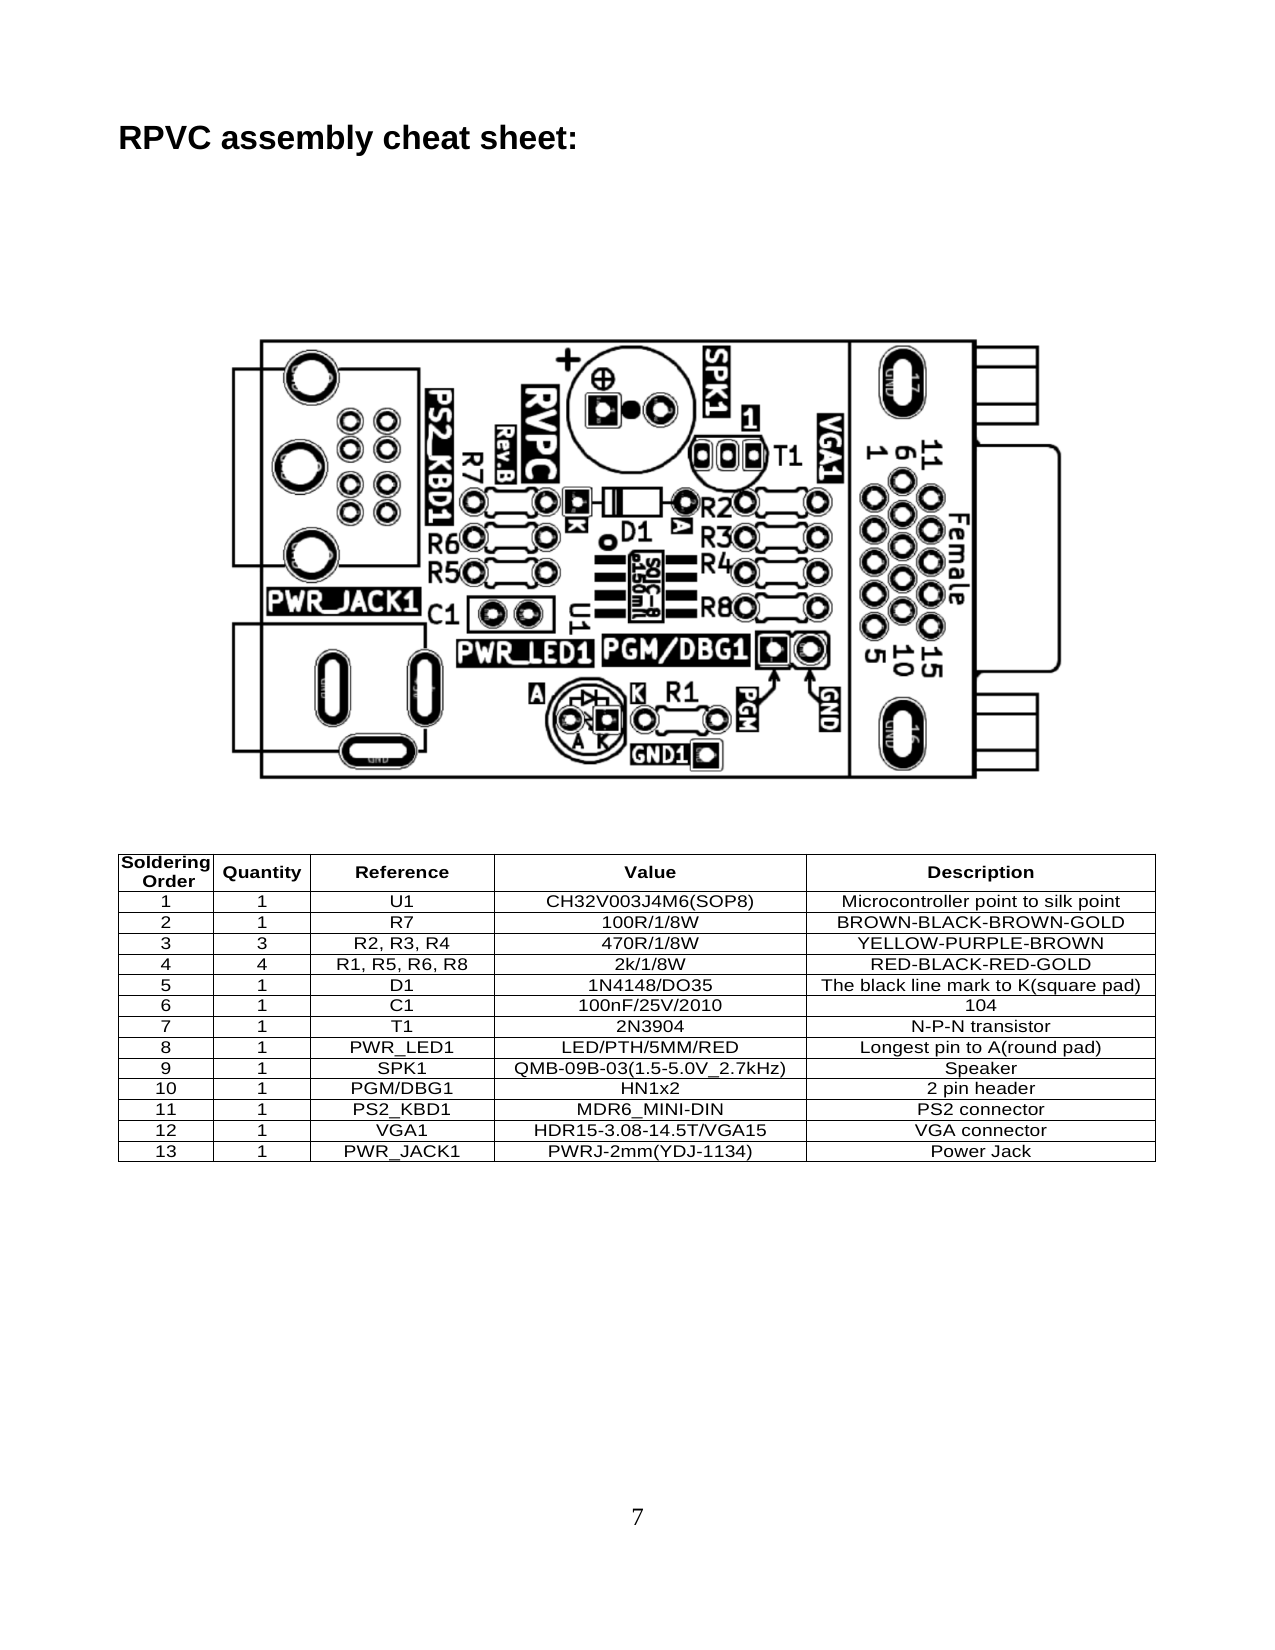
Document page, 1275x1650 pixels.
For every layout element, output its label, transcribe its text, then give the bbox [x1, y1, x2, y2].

subtitle [204, 314, 1084, 802]
picture [208, 317, 1081, 800]
subtitle RPVC assembly cheat sheet: [118, 118, 1157, 157]
